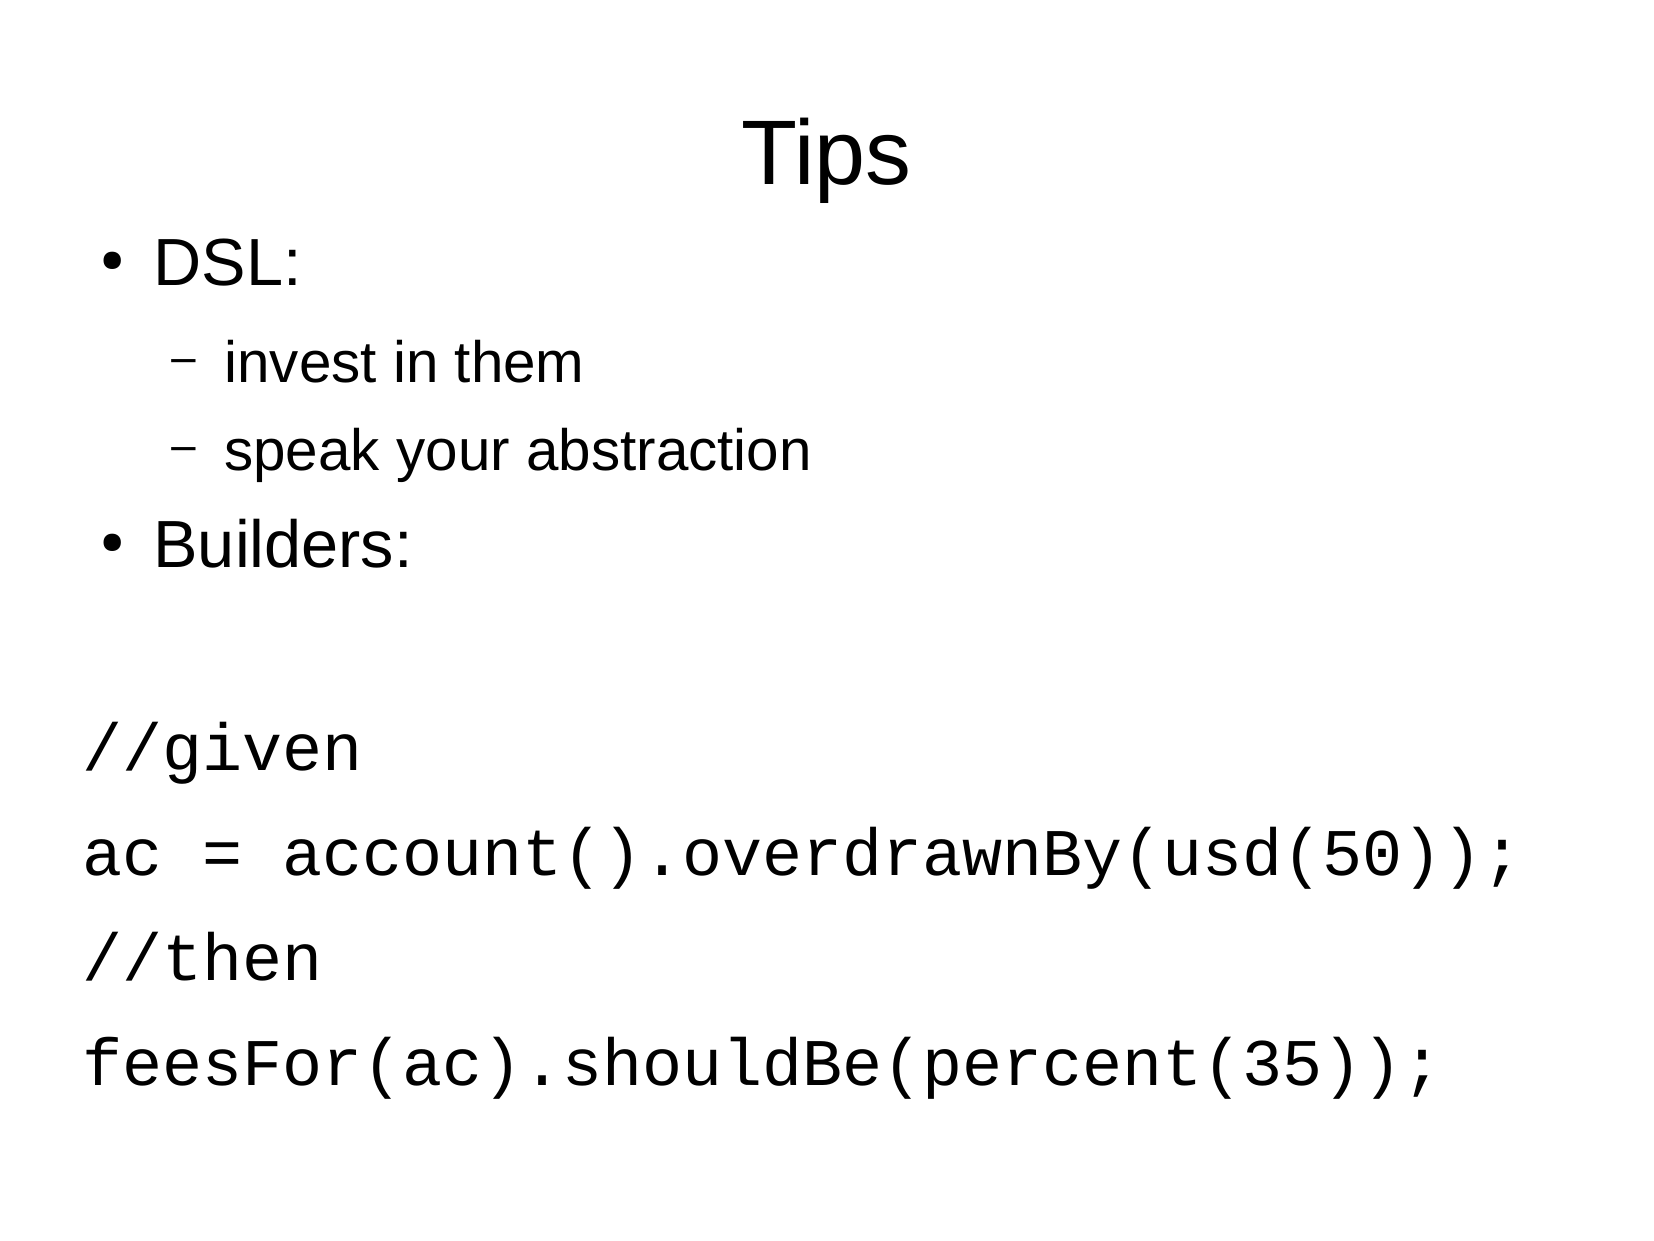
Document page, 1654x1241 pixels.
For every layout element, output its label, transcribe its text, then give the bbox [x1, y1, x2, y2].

title Tips [82, 49, 1571, 225]
list DSL: invest in them speak your abstraction Builders: //given ac = account().overdrawnBy(usd(50)); //then feesFor(ac).shouldBe(percent(35)); [82, 225, 1571, 1141]
